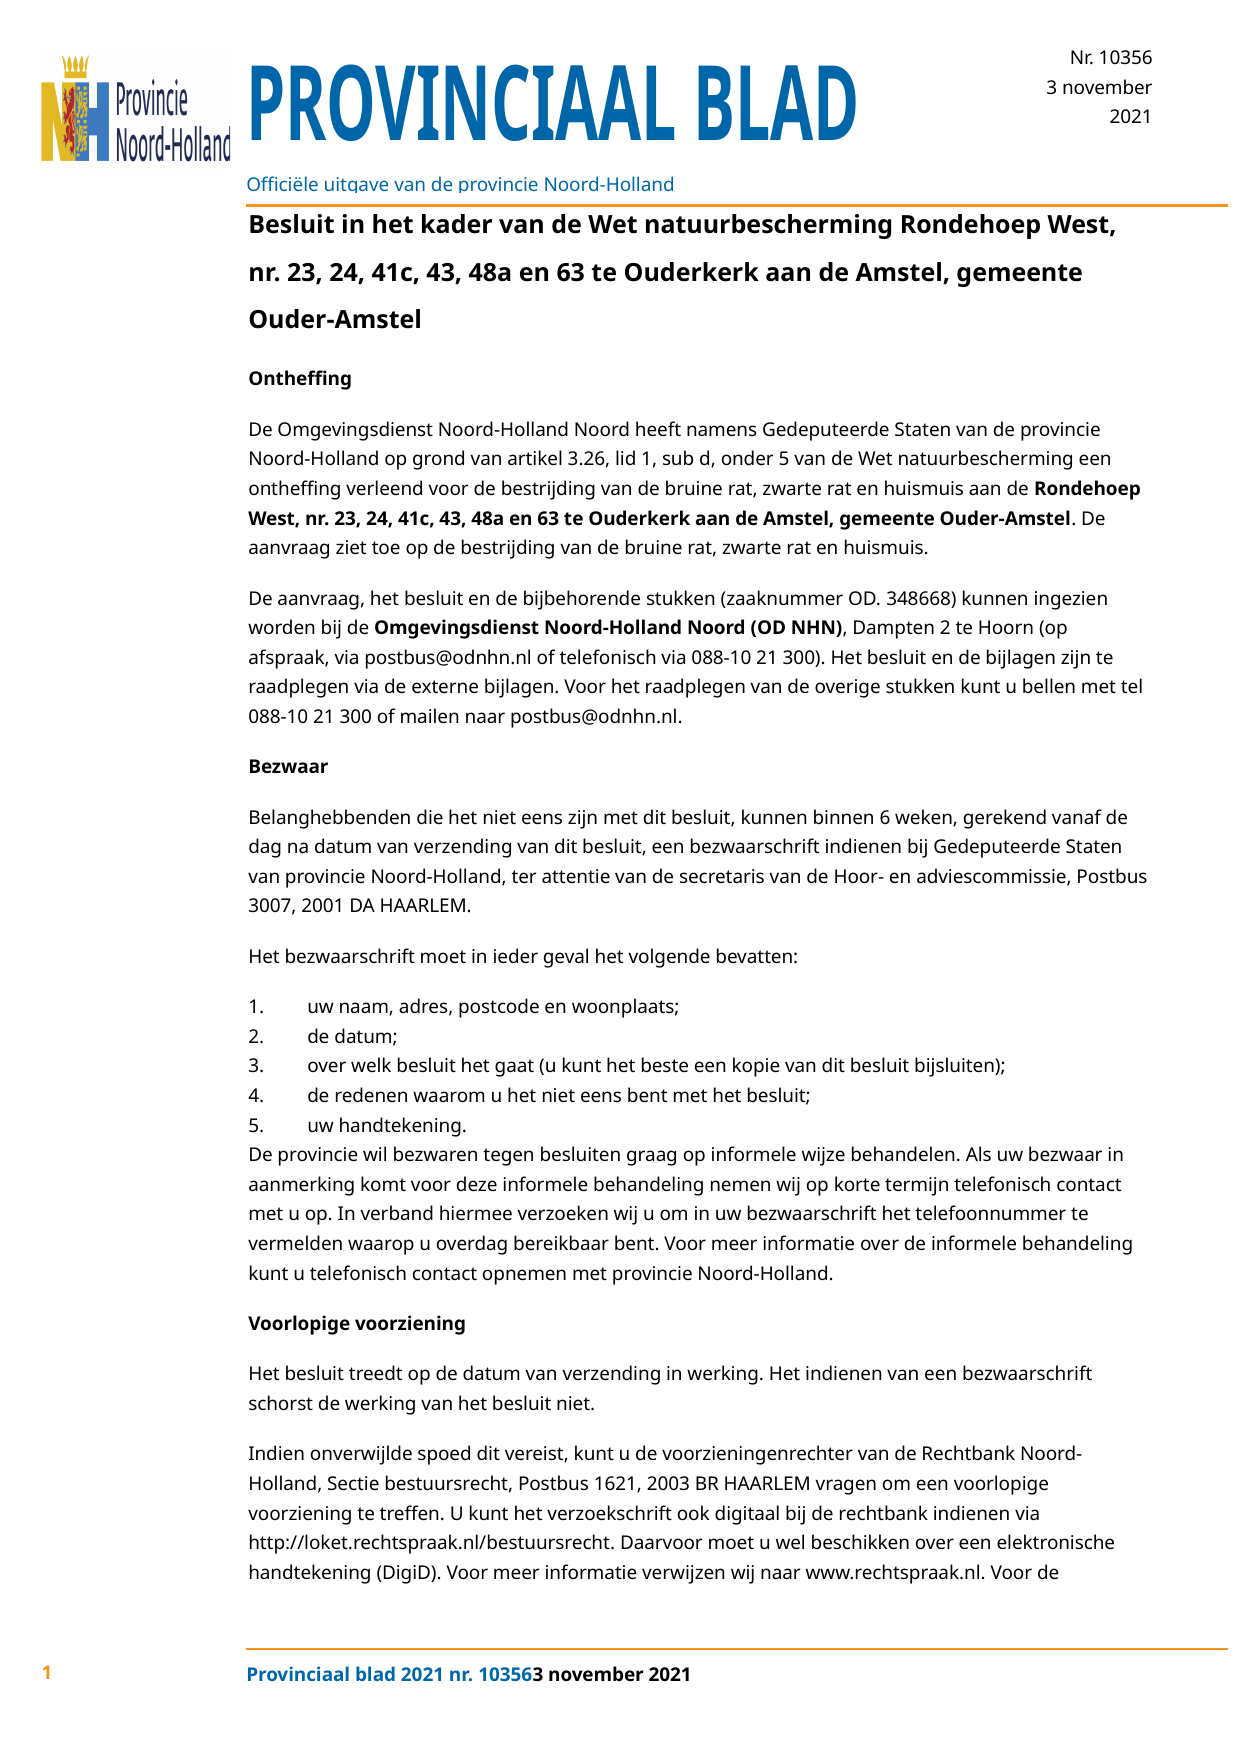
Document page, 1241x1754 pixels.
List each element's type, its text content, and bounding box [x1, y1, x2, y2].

text Indien onverwijlde spoed dit vereist, kunt u de voorzieningenrechter van de Rechtbank Noord-Holland, Sectie bestuursrecht, Postbus 1621, 2003 BR HAARLEM vragen om een voorlopige voorziening te treffen. U kunt het verzoekschrift ook digitaal bij de rechtbank indienen via http://loket.rechtspraak.nl/bestuursrecht. Daarvoor moet u wel beschikken over een elektronische handtekening (DigiD). Voor meer informatie verwijzen wij naar www.rechtspraak.nl. Voor de [248, 1441, 1152, 1584]
text Ontheffing [248, 366, 1152, 391]
picture [41, 47, 231, 172]
text Het bezwaarschrift moet in ieder geval het volgende bevatten: [248, 943, 1152, 969]
text Besluit in het kader van de Wet natuurbescherming Rondehoep West, nr. 23, 24, 41c, 43, 48a en 63 te Ouderkerk aan de Amstel, gemeente Ouder-Amstel [248, 207, 1152, 336]
text De Omgevingsdienst Noord-Holland Noord heeft namens Gedeputeerde Staten van de provincie Noord-Holland op grond van artikel 3.26, lid 1, sub d, onder 5 van de Wet natuurbescherming een ontheffing verleend voor de bestrijding van de bruine rat, zwarte rat en huismuis aan de Rondehoep West, nr. 23, 24, 41c, 43, 48a en 63 te Ouderkerk aan de Amstel, gemeente Ouder-Amstel. De aanvraag ziet toe op de bestrijding van de bruine rat, zwarte rat en huismuis. [248, 416, 1152, 560]
list uw handtekening. [248, 1112, 1152, 1137]
text Belanghebbenden die het niet eens zijn met dit besluit, kunnen binnen 6 weken, gerekend vanaf de dag na datum van verzending van dit besluit, een bezwaarschrift indienen bij Gedeputeerde Staten van provincie Noord-Holland, ter attentie van de secretaris van de Hoor- en adviescommissie, Postbus 3007, 2001 DA HAARLEM. [248, 804, 1152, 918]
list de datum; [248, 1023, 1152, 1049]
text De provincie wil bezwaren tegen besluiten graag op informele wijze behandelen. Als uw bezwaar in aanmerking komt voor deze informele behandeling nemen wij op korte termijn telefonisch contact met u op. In verband hiermee verzoeken wij u om in uw bezwaarschrift het telefoonnummer te vermelden waarop u overdag bereikbaar bent. Voor meer informatie over de informele behandeling kunt u telefonisch contact opnemen met provincie Noord-Holland. [248, 1141, 1152, 1285]
list de redenen waarom u het niet eens bent met het besluit; [248, 1082, 1152, 1108]
list over welk besluit het gaat (u kunt het beste een kopie van dit besluit bijsluiten); [248, 1053, 1152, 1078]
text De aanvraag, het besluit en de bijbehorende stukken (zaaknummer OD. 348668) kunnen ingezien worden bij de Omgevingsdienst Noord-Holland Noord (OD NHN), Dampten 2 te Hoorn (op afspraak, via postbus@odnhn.nl of telefonisch via 088-10 21 300). Het besluit en de bijlagen zijn te raadplegen via de externe bijlagen. Voor het raadplegen van de overige stukken kunt u bellen met tel 088-10 21 300 of mailen naar postbus@odnhn.nl. [248, 585, 1152, 729]
text Voorlopige voorziening [248, 1310, 1152, 1336]
text Bezwaar [248, 753, 1152, 779]
text Het besluit treedt op de datum van verzending in werking. Het indienen van een bezwaarschrift schorst de werking van het besluit niet. [248, 1361, 1152, 1416]
list uw naam, adres, postcode en woonplaats; [248, 993, 1152, 1019]
